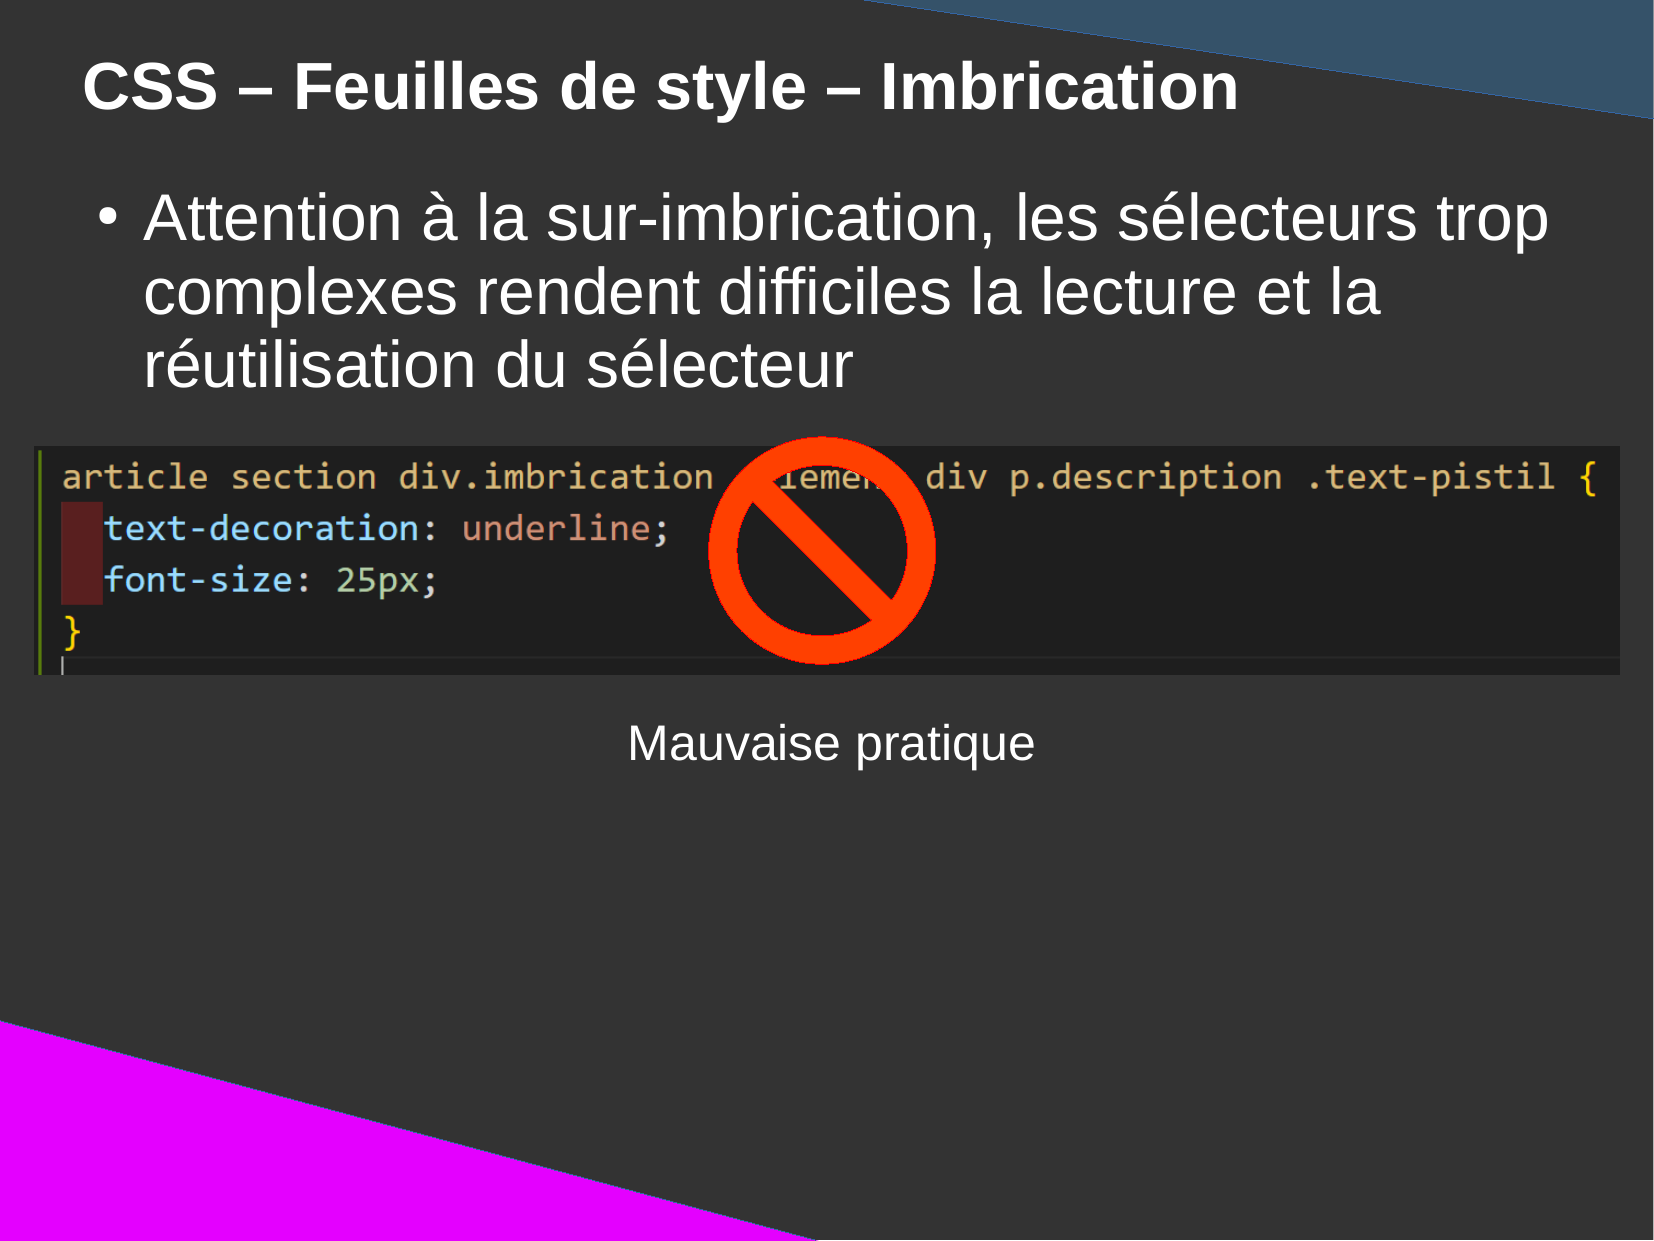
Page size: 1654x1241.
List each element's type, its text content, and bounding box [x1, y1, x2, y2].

picture [34, 446, 1620, 675]
title CSS – Feuilles de style – Imbrication [82, 49, 1571, 162]
list Attention à la sur-imbrication, les sélecteurs trop complexes rendent difficiles la lecture et la réutilisation du sélecteur [80, 180, 1605, 405]
text_box [0, 1020, 819, 1241]
picture [774, 466, 907, 599]
title Mauvaise pratique [531, 715, 1133, 827]
text_box [864, 0, 1654, 119]
picture [737, 503, 870, 635]
text_box [708, 436, 936, 665]
